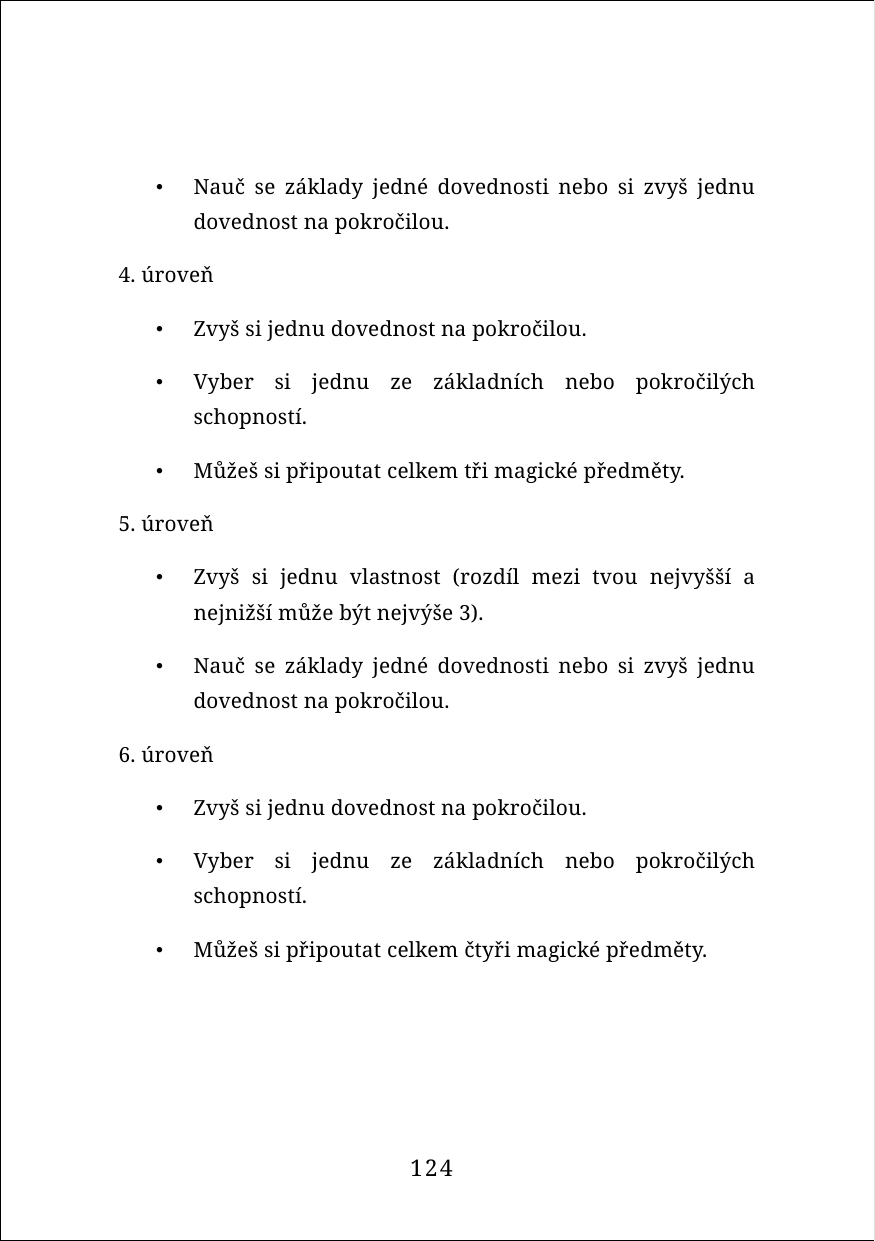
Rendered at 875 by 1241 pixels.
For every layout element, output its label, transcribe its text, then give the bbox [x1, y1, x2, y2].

list Nauč se základy jedné dovednosti nebo si zvyš jednu dovednost na pokročilou. [156, 172, 756, 236]
list Můžeš si připoutat celkem tři magické předměty. [156, 456, 756, 484]
list Vyber si jednu ze základních nebo pokročilých schopností. [156, 846, 756, 910]
list Můžeš si připoutat celkem čtyři magické předměty. [156, 935, 756, 963]
list Zvyš si jednu dovednost na pokročilou. [156, 314, 756, 342]
list Zvyš si jednu dovednost na pokročilou. [156, 793, 756, 821]
list Zvyš si jednu vlastnost (rozdíl mezi tvou nejvyšší a nejnižší může být nejvýše 3). [156, 562, 756, 626]
list Vyber si jednu ze základních nebo pokročilých schopností. [156, 367, 756, 431]
text 4. úroveň [118, 261, 756, 289]
text 6. úroveň [118, 740, 756, 768]
list Nauč se základy jedné dovednosti nebo si zvyš jednu dovednost na pokročilou. [156, 651, 756, 715]
text 5. úroveň [118, 509, 756, 537]
